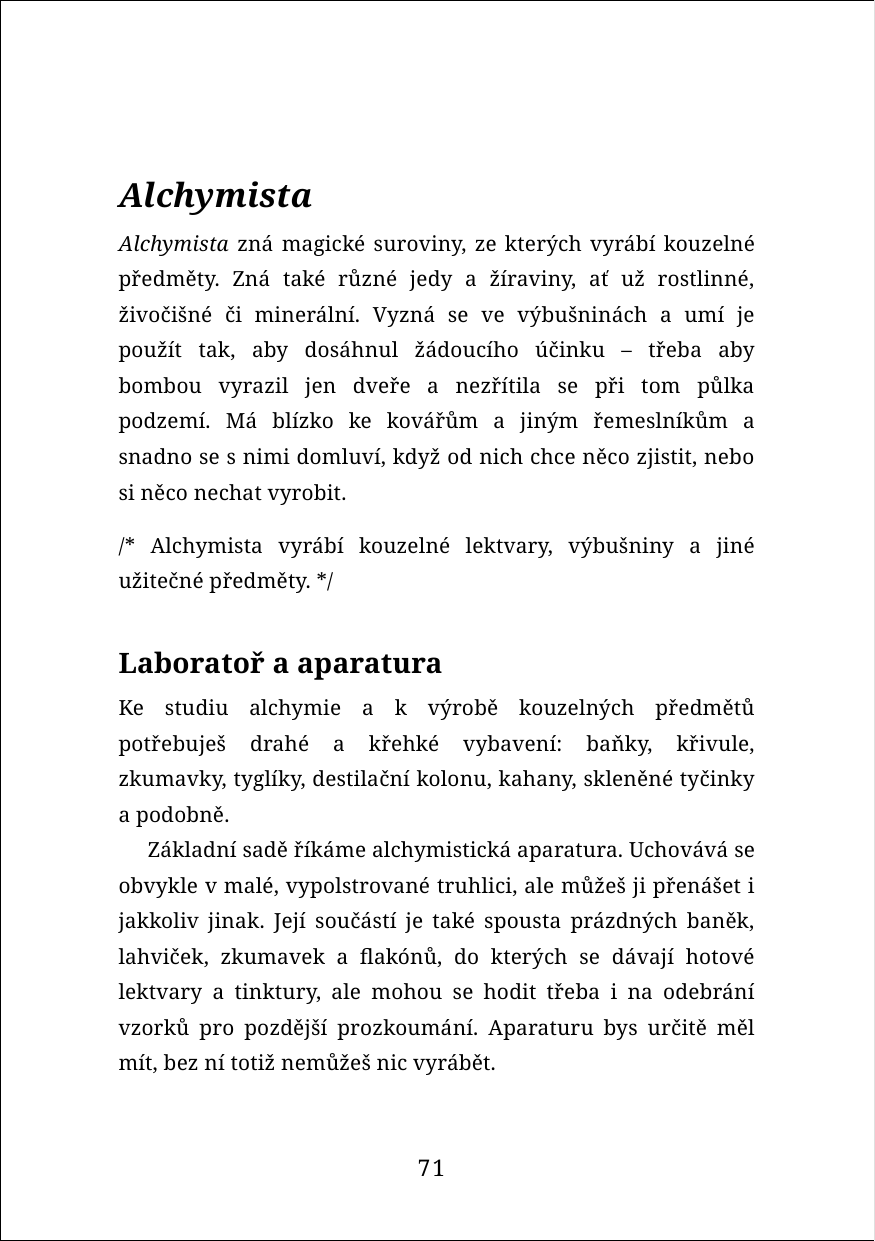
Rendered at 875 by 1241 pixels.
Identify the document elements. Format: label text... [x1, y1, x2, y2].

text Alchymista zná magické suroviny, ze kterých vyrábí kouzelné předměty. Zná také různé jedy a žíraviny, ať už rostlinné, živočišné či minerální. Vyzná se ve výbušninách a umí je použít tak, aby dosáhnul žádoucího účinku – třeba aby bombou vyrazil jen dveře a nezřítila se při tom půlka podzemí. Má blízko ke kovářům a jiným řemeslníkům a snadno se s nimi domluví, když od nich chce něco zjistit, nebo si něco nechat vyrobit. [118, 229, 756, 506]
subtitle Alchymista [118, 172, 756, 217]
text Ke studiu alchymie a k výrobě kouzelných předmětů potřebuješ drahé a křehké vybavení: baňky, křivule, zkumavky, tyglíky, destilační kolonu, kahany, skleněné tyčinky a podobně. Základní sadě říkáme alchymistická aparatura. Uchovává se obvykle v malé, vypolstrované truhlici, ale můžeš ji přenášet i jakkoliv jinak. Její součástí je také spousta prázdných baněk, lahviček, zkumavek a flakónů, do kterých se dávají hotové lektvary a tinktury, ale mohou se hodit třeba i na odebrání vzorků pro pozdější prozkoumání. Aparaturu bys určitě měl mít, bez ní totiž nemůžeš nic vyrábět. [118, 693, 756, 1077]
subtitle Laboratoř a aparatura [118, 643, 756, 682]
text /* Alchymista vyrábí kouzelné lektvary, výbušniny a jiné užitečné předměty. */ [118, 531, 756, 595]
